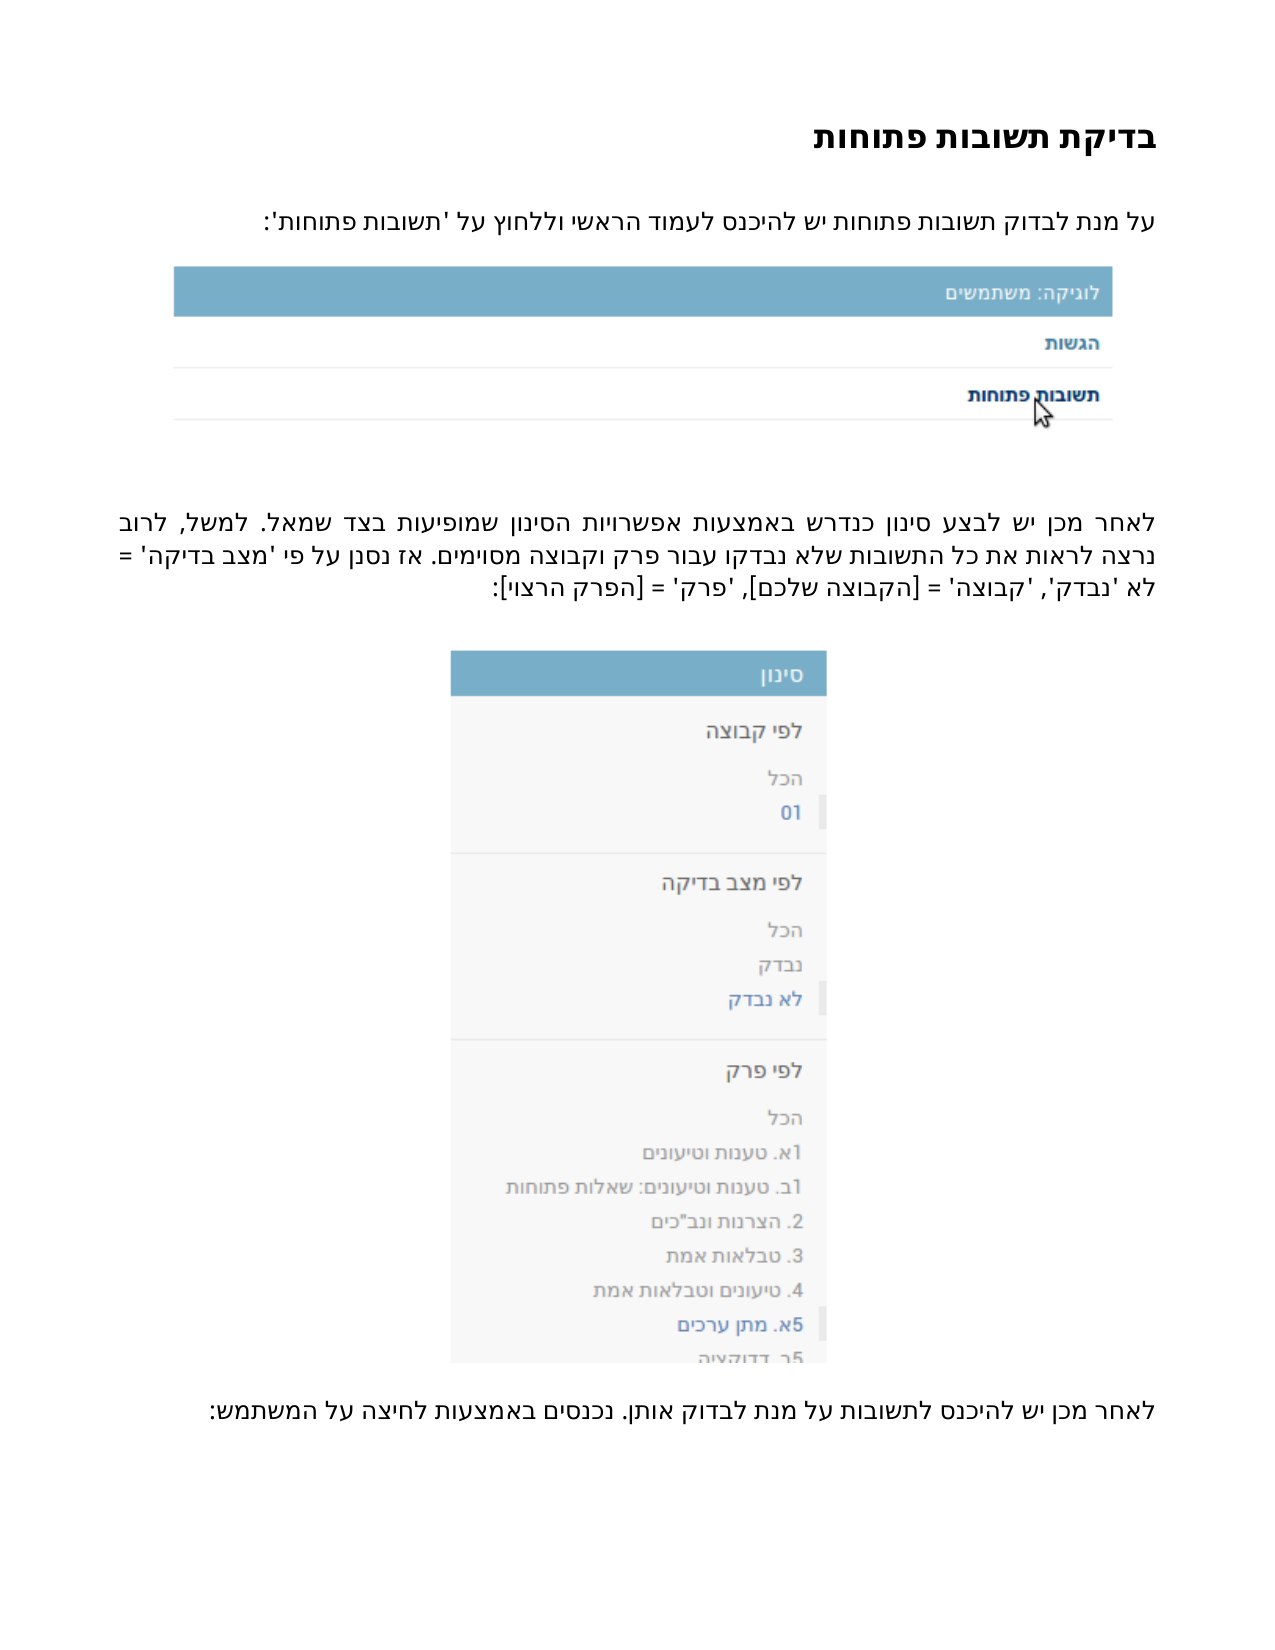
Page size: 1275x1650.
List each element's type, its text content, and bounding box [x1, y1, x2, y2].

subtitle בדיקת תשובות פתוחות [118, 118, 1157, 162]
picture [157, 241, 1118, 441]
text לאחר מכן יש לבצע סינון כנדרש באמצעות אפשרויות הסינון שמופיעות בצד שמאל. למשל, לרוב נרצה לראות את כל התשובות שלא נבדקו עבור פרק וקבוצה מסוימים. אז נסנן על פי 'מצב בדיקה' = לא 'נבדק', 'קבוצה' = [הקבוצה שלכם], 'פרק' = [הפרק הרצוי]: [118, 509, 1157, 607]
text לאחר מכן יש להיכנס לתשובות על מנת לבדוק אותן. נכנסים באמצעות לחיצה על המשתמש: [118, 1397, 1157, 1429]
text על מנת לבדוק תשובות פתוחות יש להיכנס לעמוד הראשי וללחוץ על 'תשובות פתוחות': [118, 208, 1157, 241]
picture [437, 641, 838, 1363]
